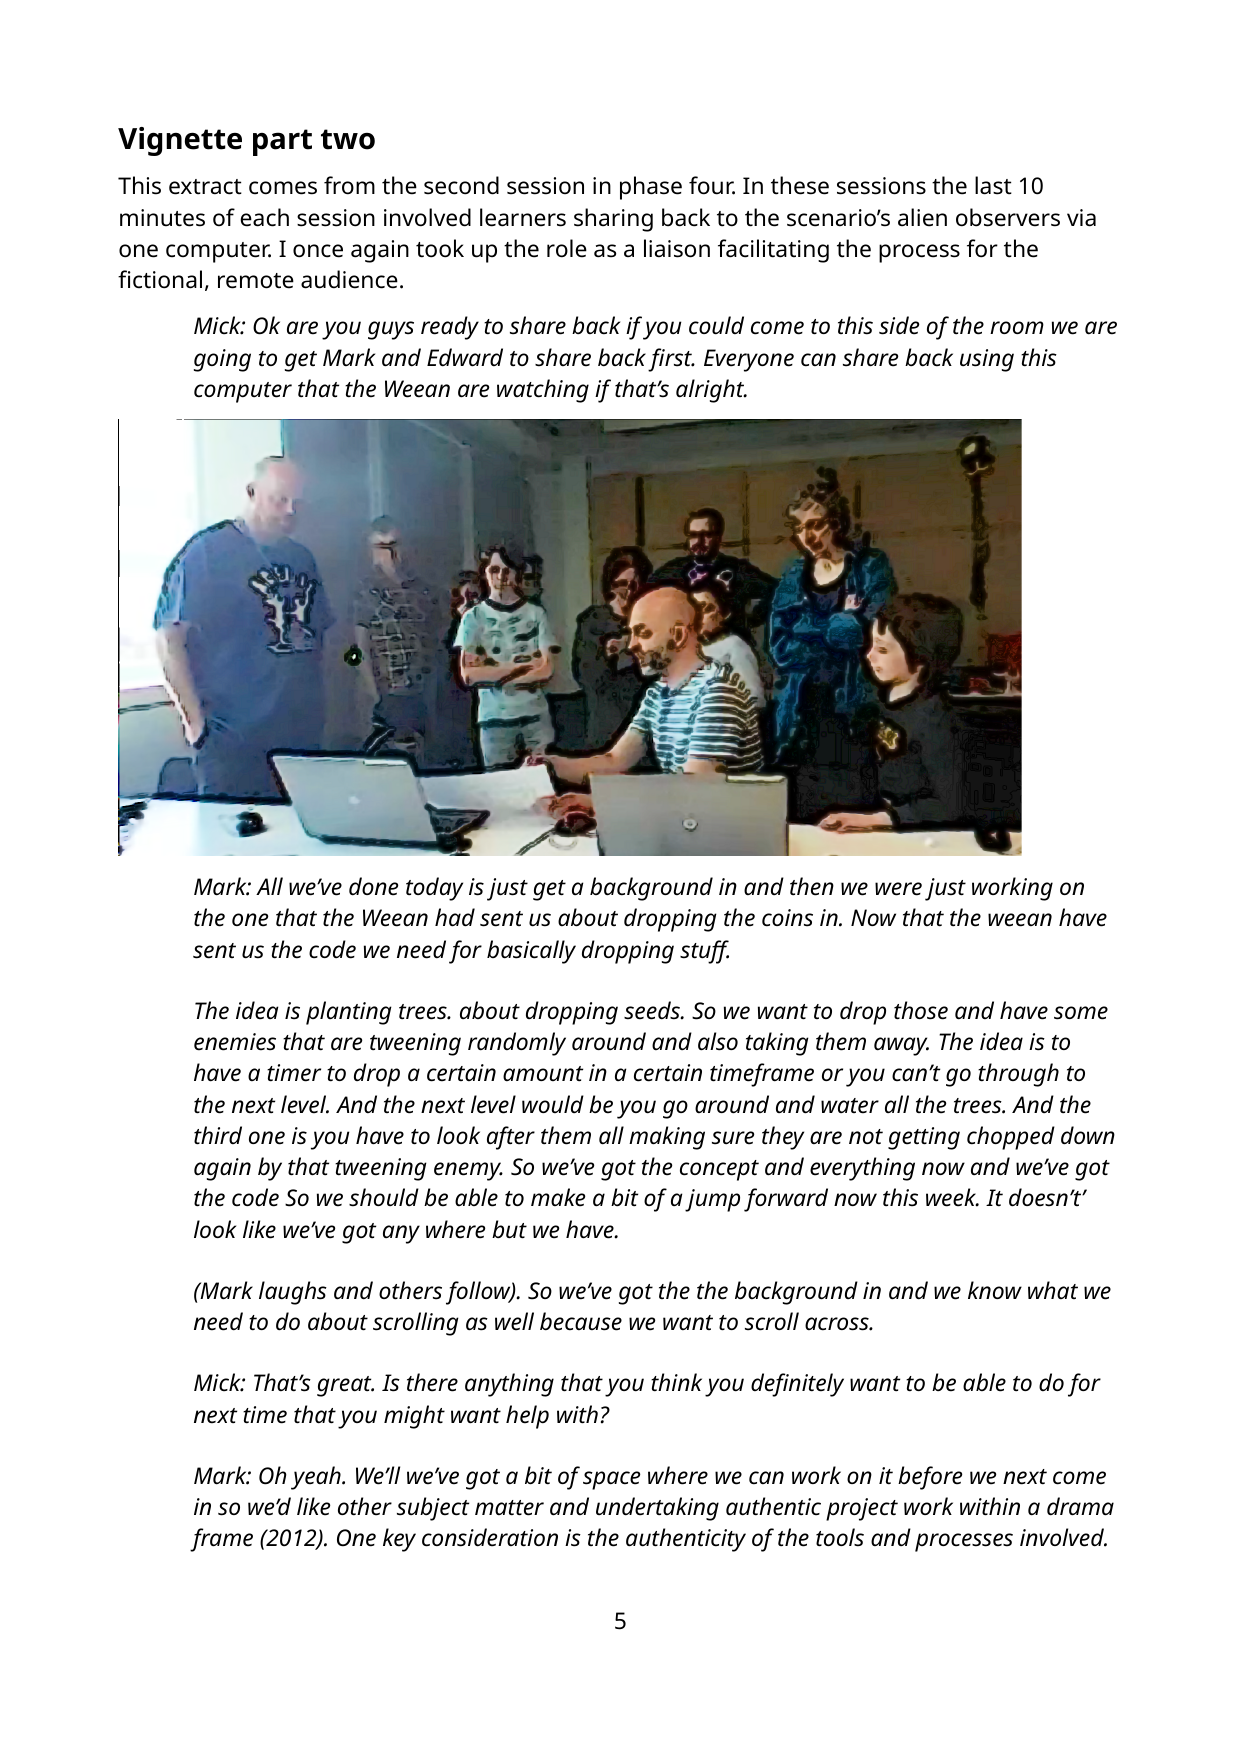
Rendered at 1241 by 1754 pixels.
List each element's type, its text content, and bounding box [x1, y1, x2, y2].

text (Mark laughs and others follow). So we’ve got the the background in and we know what we need to do about scrolling as well because we want to scroll across. [193, 1275, 1122, 1337]
subtitle Vignette part two [118, 118, 1122, 158]
text The idea is planting trees. about dropping seeds. So we want to drop those and have some enemies that are tweening randomly around and also taking them away. The idea is to have a timer to drop a certain amount in a certain timeframe or you can’t go through to the next level. And the next level would be you go around and water all the trees. And the third one is you have to look after them all making sure they are not getting chopped down again by that tweening enemy. So we’ve got the concept and everything now and we’ve got the code So we should be able to make a bit of a jump forward now this week. It doesn’t’ look like we’ve got any where but we have. [193, 995, 1122, 1245]
text Mark: Oh yeah. We’ll we’ve got a bit of space where we can work on it before we next come in so we’d like other subject matter and undertaking authentic project work within a drama frame (2012). One key consideration is the authenticity of the tools and processes involved. [193, 1460, 1122, 1553]
text Mick: That’s great. Is there anything that you think you definitely want to be able to do for next time that you might want help with? [193, 1367, 1122, 1430]
picture [118, 419, 1022, 856]
text Mark: All we’ve done today is just get a background in and then we were just working on the one that the Weean had sent us about dropping the coins in. Now that the weean have sent us the code we need for basically dropping stuff. [193, 871, 1122, 965]
text Mick: Ok are you guys ready to share back if you could come to this side of the room we are going to get Mark and Edward to share back first. Everyone can share back using this computer that the Weean are watching if that’s alright. [193, 310, 1122, 404]
text This extract comes from the second session in phase four. In these sessions the last 10 minutes of each session involved learners sharing back to the scenario’s alien observers via one computer. I once again took up the role as a liaison facilitating the process for the fictional, remote audience. [118, 170, 1122, 295]
